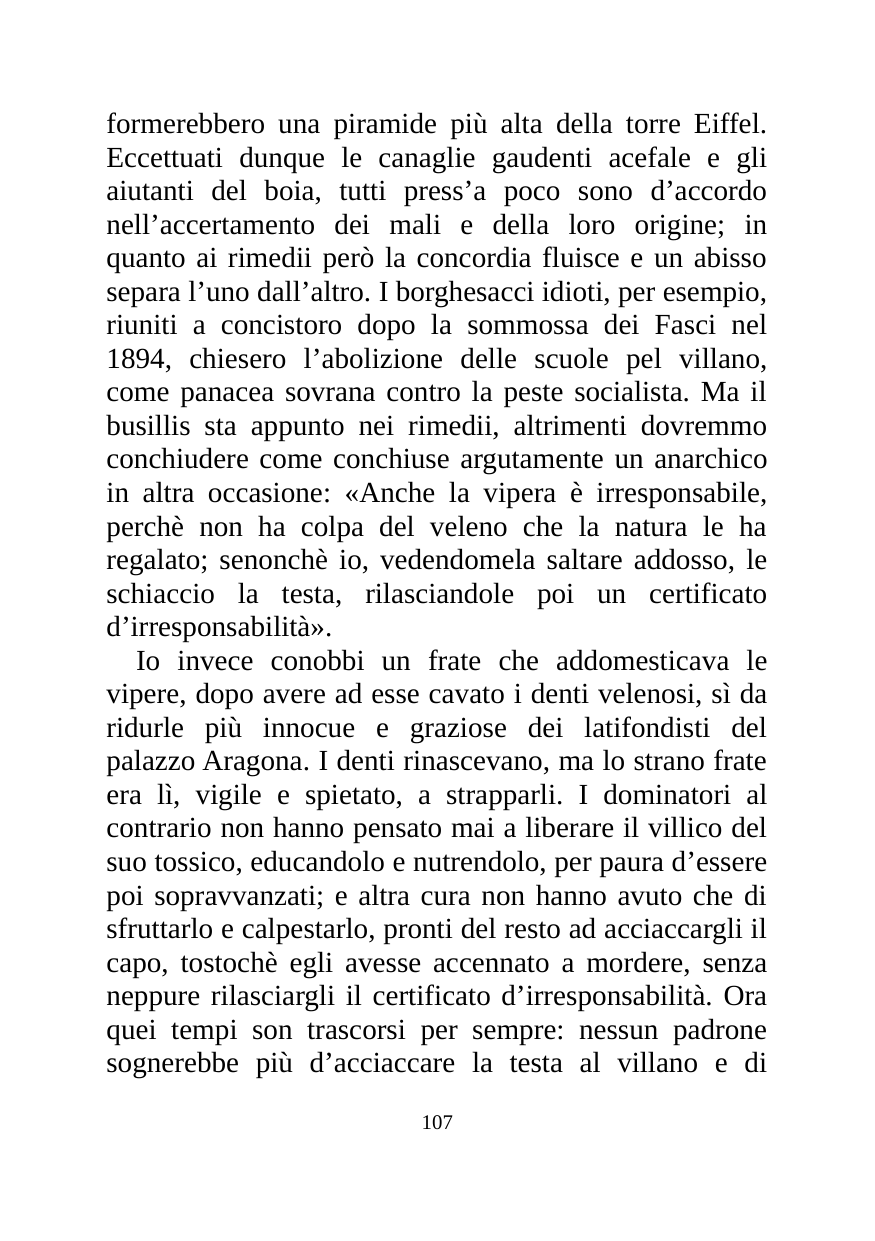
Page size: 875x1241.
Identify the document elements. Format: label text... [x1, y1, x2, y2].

text formerebbero una piramide più alta della torre Eiffel. Eccettuati dunque le canaglie gaudenti acefale e gli aiutanti del boia, tutti press’a poco sono d’accordo nell’accertamento dei mali e della loro origine; in quanto ai rimedii però la concordia fluisce e un abisso separa l’uno dall’altro. I borghesacci idioti, per esempio, riuniti a concistoro dopo la sommossa dei Fasci nel 1894, chiesero l’abolizione delle scuole pel villano, come panacea sovrana contro la peste socialista. Ma il busillis sta appunto nei rimedii, altrimenti dovremmo conchiudere come conchiuse argutamente un anarchico in altra occasione: «Anche la vipera è irresponsabile, perchè non ha colpa del veleno che la natura le ha regalato; senonchè io, vedendomela saltare addosso, le schiaccio la testa, rilasciandole poi un certificato d’irresponsabilità». [106, 106, 768, 643]
text Io invece conobbi un frate che addomesticava le vipere, dopo avere ad esse cavato i denti velenosi, sì da ridurle più innocue e graziose dei latifondisti del palazzo Aragona. I denti rinascevano, ma lo strano frate era lì, vigile e spietato, a strapparli. I dominatori al contrario non hanno pensato mai a liberare il villico del suo tossico, educandolo e nutrendolo, per paura d’essere poi sopravvanzati; e altra cura non hanno avuto che di sfruttarlo e calpestarlo, pronti del resto ad acciaccargli il capo, tostochè egli avesse accennato a mordere, senza neppure rilasciargli il certificato d’irresponsabilità. Ora quei tempi son trascorsi per sempre: nessun padrone sognerebbe più d’acciaccare la testa al villano e di [106, 643, 768, 1079]
